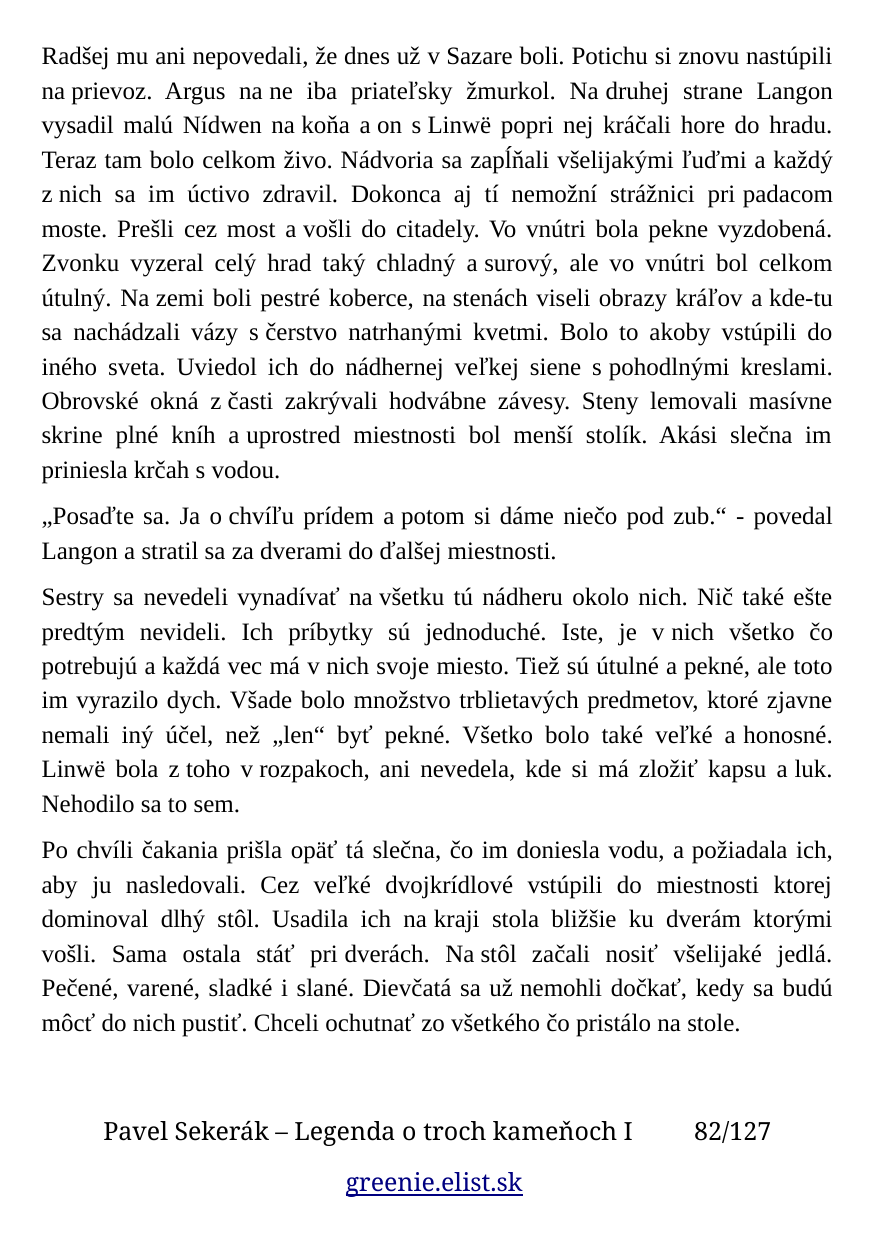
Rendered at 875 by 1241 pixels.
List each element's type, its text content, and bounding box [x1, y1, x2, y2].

text Radšej mu ani nepovedali, že dnes už v Sazare boli. Potichu si znovu nastúpili na prievoz. Argus na ne iba priateľsky žmurkol. Na druhej strane Langon vysadil malú Nídwen na koňa a on s Linwë popri nej kráčali hore do hradu. Teraz tam bolo celkom živo. Nádvoria sa zapĺňali všelijakými ľuďmi a každý z nich sa im úctivo zdravil. Dokonca aj tí nemožní strážnici pri padacom moste. Prešli cez most a vošli do citadely. Vo vnútri bola pekne vyzdobená. Zvonku vyzeral celý hrad taký chladný a surový, ale vo vnútri bol celkom útulný. Na zemi boli pestré koberce, na stenách viseli obrazy kráľov a kde-tu sa nachádzali vázy s čerstvo natrhanými kvetmi. Bolo to akoby vstúpili do iného sveta. Uviedol ich do nádhernej veľkej siene s pohodlnými kreslami. Obrovské okná z časti zakrývali hodvábne závesy. Steny lemovali masívne skrine plné kníh a uprostred miestnosti bol menší stolík. Akási slečna im priniesla krčah s vodou. [41, 41, 833, 484]
text Po chvíli čakania prišla opäť tá slečna, čo im doniesla vodu, a požiadala ich, aby ju nasledovali. Cez veľké dvojkrídlové vstúpili do miestnosti ktorej dominoval dlhý stôl. Usadila ich na kraji stola bližšie ku dverám ktorými vošli. Sama ostala stáť pri dverách. Na stôl začali nosiť všelijaké jedlá. Pečené, varené, sladké i slané. Dievčatá sa už nemohli dočkať, kedy sa budú môcť do nich pustiť. Chceli ochutnať zo všetkého čo pristálo na stole. [41, 835, 833, 1036]
text „Posaďte sa. Ja o chvíľu prídem a potom si dáme niečo pod zub.“ - povedal Langon a stratil sa za dverami do ďalšej miestnosti. [41, 501, 833, 564]
text Sestry sa nevedeli vynadívať na všetku tú nádheru okolo nich. Nič také ešte predtým nevideli. Ich príbytky sú jednoduché. Iste, je v nich všetko čo potrebujú a každá vec má v nich svoje miesto. Tiež sú útulné a pekné, ale toto im vyrazilo dych. Všade bolo množstvo trblietavých predmetov, ktoré zjavne nemali iný účel, než „len“ byť pekné. Všetko bolo také veľké a honosné. Linwë bola z toho v rozpakoch, ani nevedela, kde si má zložiť kapsu a luk. Nehodilo sa to sem. [41, 582, 833, 818]
